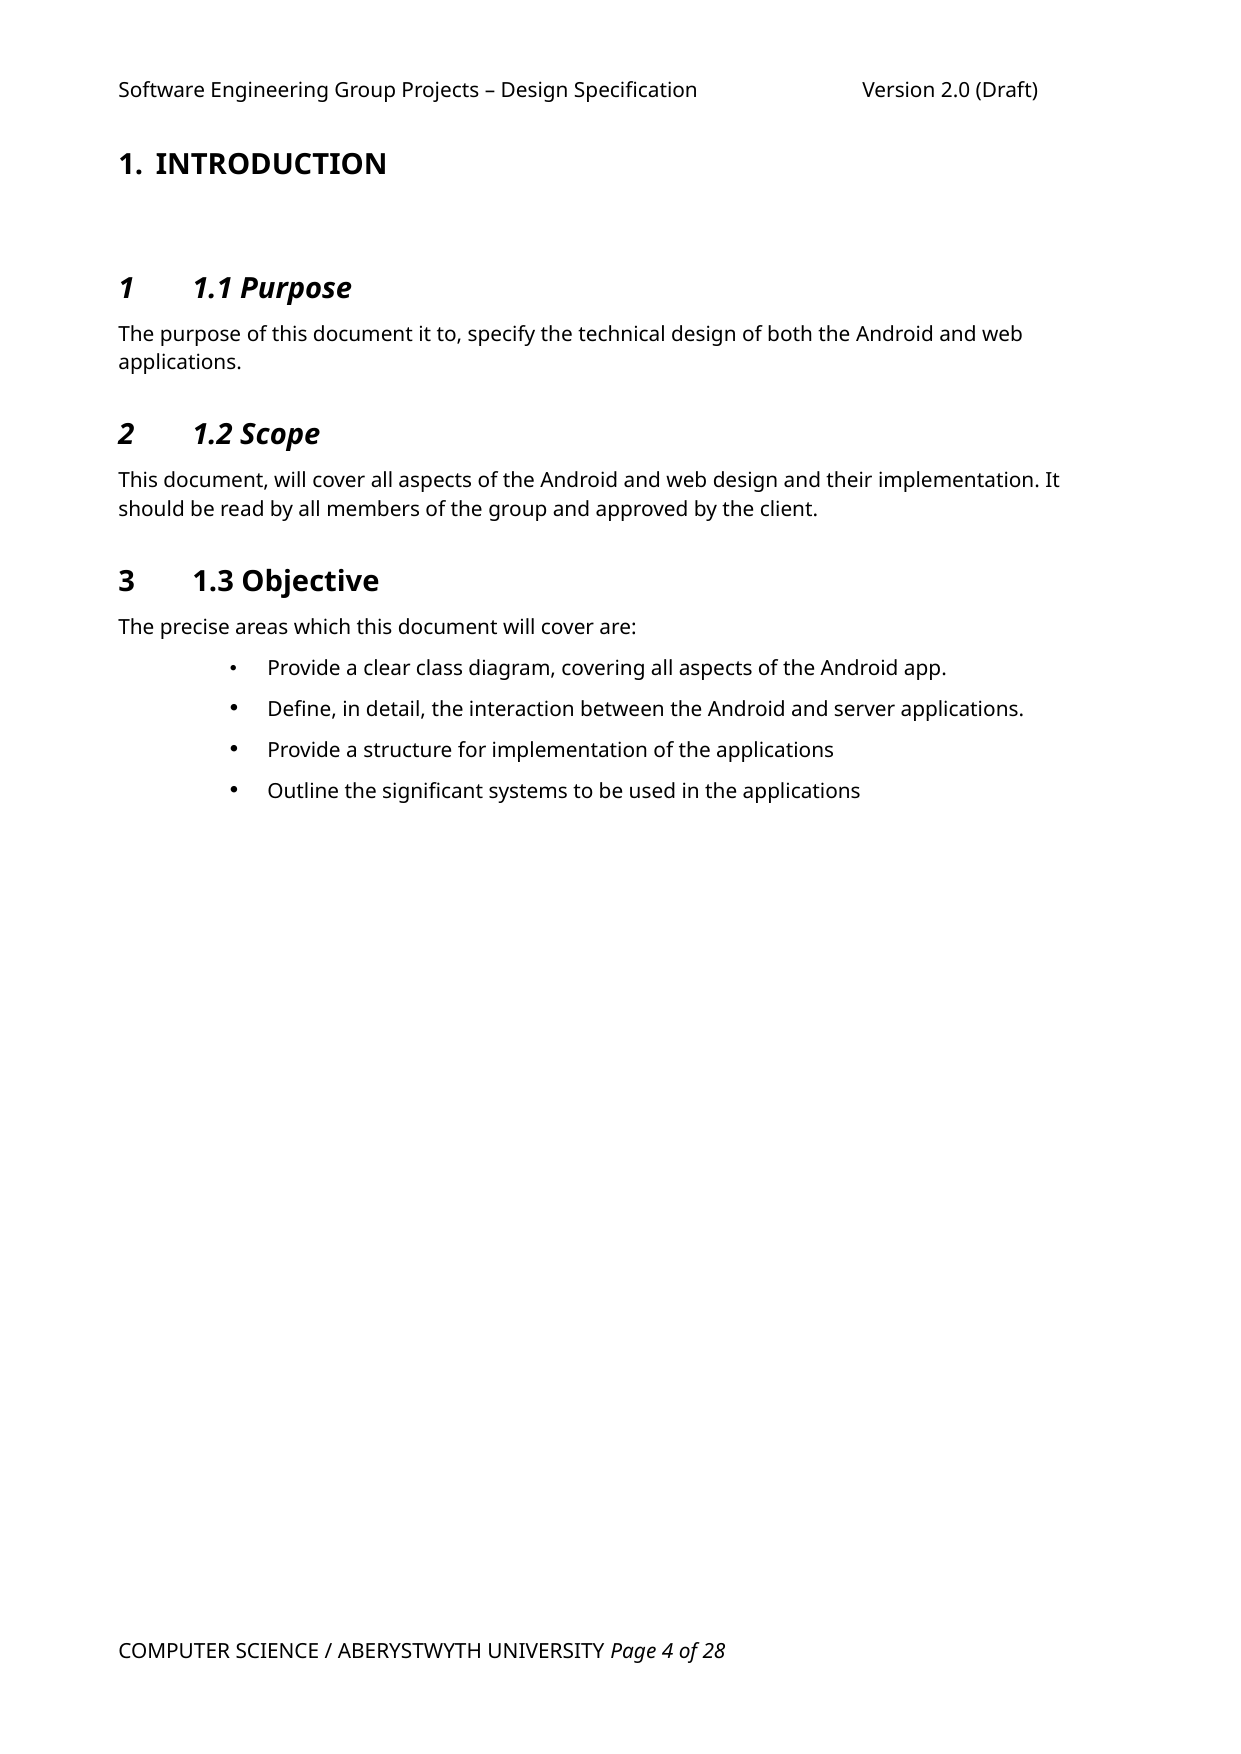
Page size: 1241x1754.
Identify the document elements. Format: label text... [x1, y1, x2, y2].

list Outline the significant systems to be used in the applications [229, 776, 1122, 833]
subtitle 1.2 Scope [118, 413, 1122, 453]
text The precise areas which this document will cover are: [118, 612, 1122, 641]
list Provide a clear class diagram, covering all aspects of the Android app. [229, 653, 1122, 682]
subtitle 1.3 Objective [118, 560, 1122, 600]
text The purpose of this document it to, specify the technical design of both the Android and web applications. [118, 319, 1122, 376]
subtitle 1.1 Purpose [118, 267, 1122, 307]
text This document, will cover all aspects of the Android and web design and their implementation. It should be read by all members of the group and approved by the client. [118, 466, 1122, 522]
subtitle INTRODUCTION [118, 143, 1122, 183]
list Provide a structure for implementation of the applications [229, 735, 1122, 763]
list Define, in detail, the interaction between the Android and server applications. [229, 694, 1122, 722]
